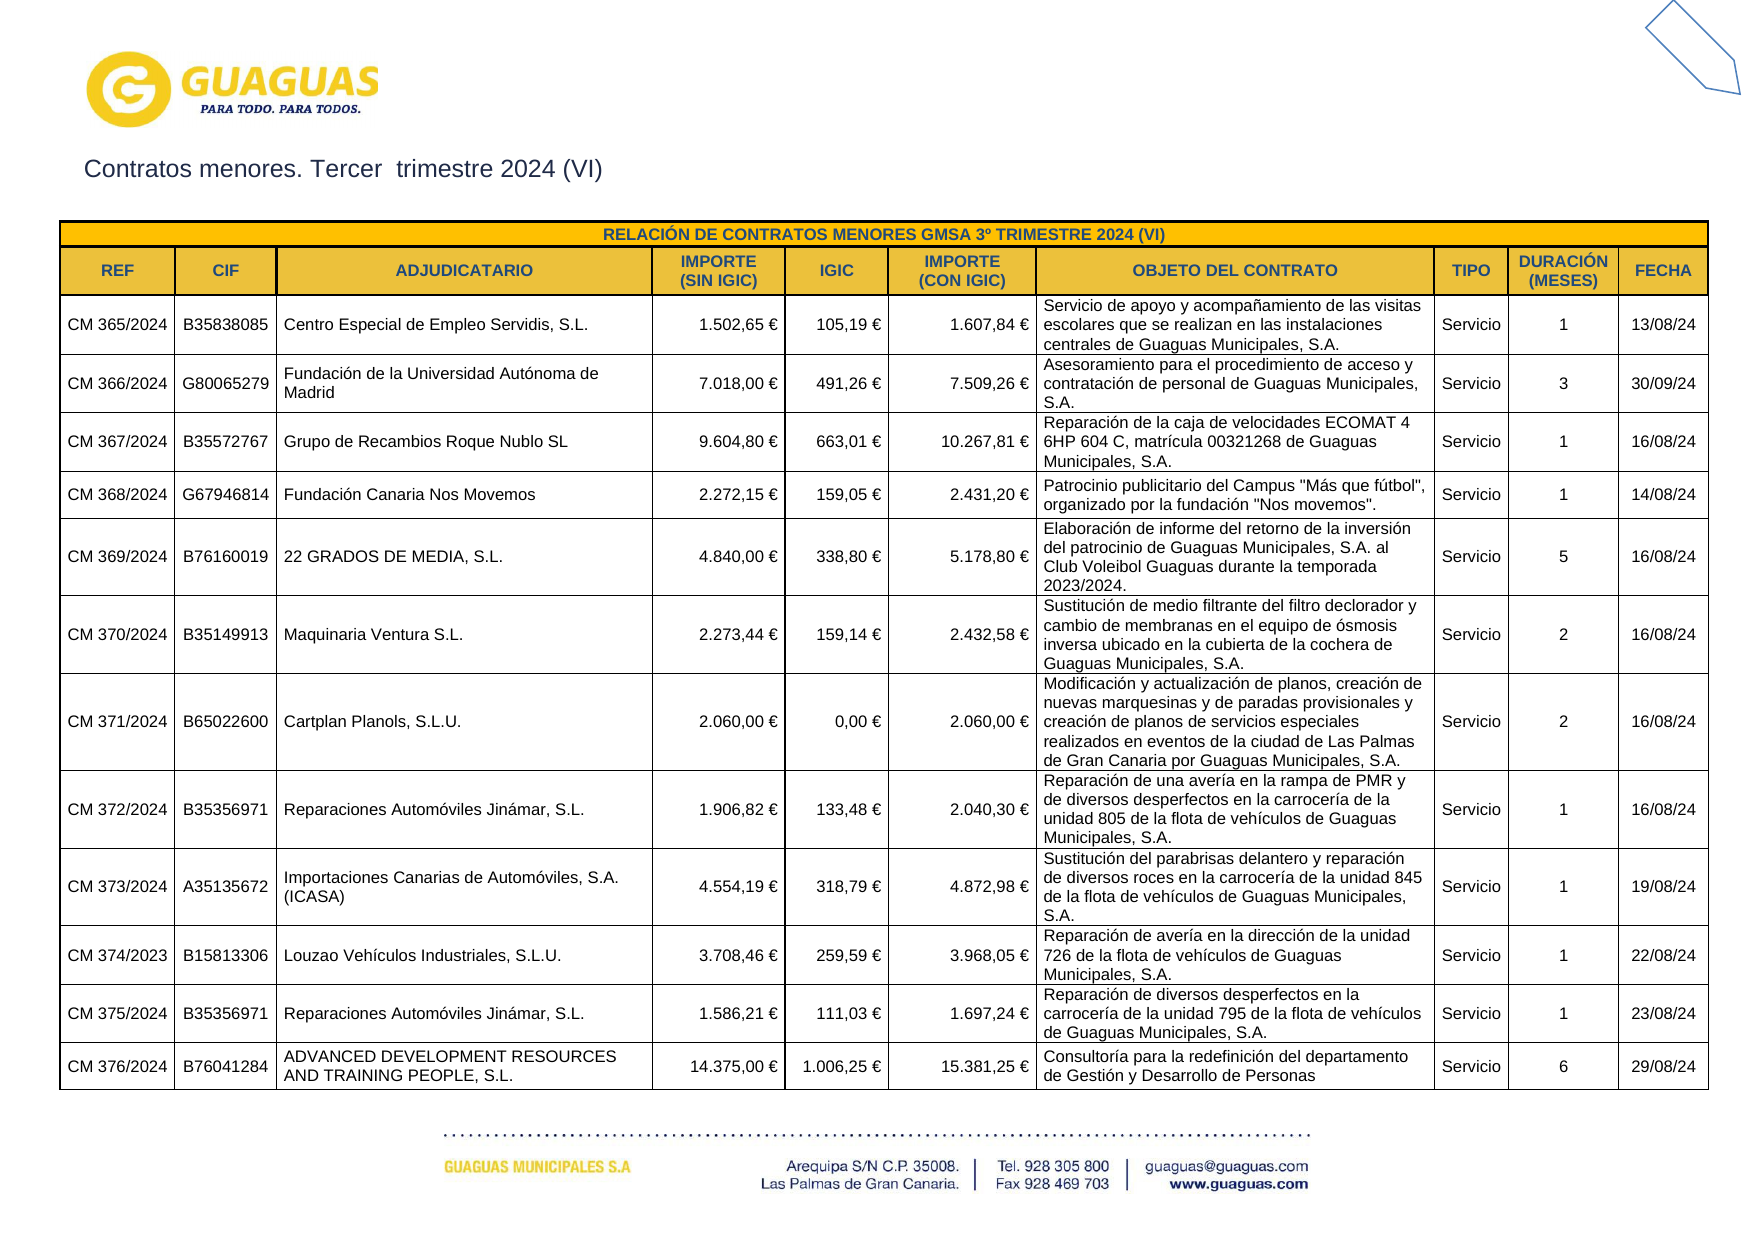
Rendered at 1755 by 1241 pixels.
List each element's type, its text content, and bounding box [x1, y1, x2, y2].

table_cell 7.509,26 € [889, 355, 1036, 412]
table_cell 1.006,25 € [786, 1043, 888, 1089]
table_cell 16/08/24 [1619, 519, 1708, 595]
table_cell Modificación y actualización de planos, creación de nuevas marquesinas y de paradas provisionales y creación de planos de servicios especiales realizados en eventos de la ciudad de Las Palmas de Gran Canaria por Guaguas Municipales, S.A. [1037, 674, 1434, 770]
table_cell 22 GRADOS DE MEDIA, S.L. [277, 519, 652, 595]
table_cell Servicio [1435, 849, 1508, 925]
table_cell Fundación Canaria Nos Movemos [277, 472, 652, 517]
table_cell CM 365/2024 [61, 296, 174, 353]
table_cell 2 [1509, 674, 1618, 770]
table_cell Reparaciones Automóviles Jinámar, S.L. [277, 985, 652, 1042]
table_cell 1 [1509, 926, 1618, 984]
table_cell 22/08/24 [1619, 926, 1708, 984]
table_cell Servicio [1435, 413, 1508, 471]
table_cell 9.604,80 € [653, 413, 784, 471]
table_cell Asesoramiento para el procedimiento de acceso y contratación de personal de Guaguas Municipales, S.A. [1037, 355, 1434, 412]
table_cell Reparación de la caja de velocidades ECOMAT 4 6HP 604 C, matrícula 00321268 de Guaguas Municipales, S.A. [1037, 413, 1434, 471]
table_cell Sustitución del parabrisas delantero y reparación de diversos roces en la carrocería de la unidad 845 de la flota de vehículos de Guaguas Municipales, S.A. [1037, 849, 1434, 925]
text Contratos menores. Tercer trimestre 2024 (VI) [84, 154, 1607, 183]
table_cell CM 373/2024 [61, 849, 174, 925]
table_cell Sustitución de medio filtrante del filtro declorador y cambio de membranas en el equipo de ósmosis inversa ubicado en la cubierta de la cochera de Guaguas Municipales, S.A. [1037, 596, 1434, 673]
table_cell 159,14 € [786, 596, 888, 673]
table_cell 1 [1509, 849, 1618, 925]
table_cell 259,59 € [786, 926, 888, 984]
table_cell CIF [176, 248, 275, 294]
table_cell Fundación de la Universidad Autónoma de Madrid [277, 355, 652, 412]
table_cell Maquinaria Ventura S.L. [277, 596, 652, 673]
table_cell 663,01 € [786, 413, 888, 471]
table_cell Grupo de Recambios Roque Nublo SL [277, 413, 652, 471]
table_cell Servicio [1435, 596, 1508, 673]
table_cell 1 [1509, 413, 1618, 471]
table_cell 14.375,00 € [653, 1043, 784, 1089]
table_cell 1 [1509, 296, 1618, 353]
table_cell Servicio [1435, 674, 1508, 770]
table_cell Elaboración de informe del retorno de la inversión del patrocinio de Guaguas Municipales, S.A. al Club Voleibol Guaguas durante la temporada 2023/2024. [1037, 519, 1434, 595]
table_cell CM 366/2024 [61, 355, 174, 412]
table_cell 1.586,21 € [653, 985, 784, 1042]
table_cell 338,80 € [786, 519, 888, 595]
table_cell 6 [1509, 1043, 1618, 1089]
table_cell 2.432,58 € [889, 596, 1036, 673]
table_cell CM 371/2024 [61, 674, 174, 770]
table_cell CM 367/2024 [61, 413, 174, 471]
table_cell 133,48 € [786, 771, 888, 847]
table_cell 1 [1509, 472, 1618, 517]
table_cell 3 [1509, 355, 1618, 412]
table_cell 3.968,05 € [889, 926, 1036, 984]
table_cell B35149913 [175, 596, 276, 673]
table_cell 1.502,65 € [653, 296, 784, 353]
table_cell CM 374/2023 [61, 926, 174, 984]
table_cell Servicio [1435, 926, 1508, 984]
table_cell 2.060,00 € [653, 674, 784, 770]
table_cell Servicio [1435, 296, 1508, 353]
table_cell B35572767 [175, 413, 276, 471]
table_cell Cartplan Planols, S.L.U. [277, 674, 652, 770]
table_cell ADVANCED DEVELOPMENT RESOURCES AND TRAINING PEOPLE, S.L. [277, 1043, 652, 1089]
table_cell CM 372/2024 [61, 771, 174, 847]
table_cell Servicio [1435, 355, 1508, 412]
table_cell B76041284 [175, 1043, 276, 1089]
table_cell OBJETO DEL CONTRATO [1037, 248, 1433, 294]
table_cell 1 [1509, 771, 1618, 847]
table_cell DURACIÓN (MESES) [1509, 248, 1618, 294]
table_cell 16/08/24 [1619, 771, 1708, 847]
table_cell Servicio [1435, 771, 1508, 847]
table_cell 4.872,98 € [889, 849, 1036, 925]
table_cell 3.708,46 € [653, 926, 784, 984]
table_cell 13/08/24 [1619, 296, 1708, 353]
table_cell 1.906,82 € [653, 771, 784, 847]
table_cell CM 369/2024 [61, 519, 174, 595]
table_cell 1.697,24 € [889, 985, 1036, 1042]
table_cell ADJUDICATARIO [278, 248, 651, 294]
table_cell B35356971 [175, 771, 276, 847]
table_cell 14/08/24 [1619, 472, 1708, 517]
table_cell 0,00 € [786, 674, 888, 770]
table_cell IMPORTE (CON IGIC) [889, 248, 1035, 294]
table_cell 105,19 € [786, 296, 888, 353]
table_cell TIPO [1435, 248, 1507, 294]
table_cell 5.178,80 € [889, 519, 1036, 595]
table_cell 29/08/24 [1619, 1043, 1708, 1089]
table_cell Servicio [1435, 985, 1508, 1042]
table_cell Servicio [1435, 472, 1508, 517]
table_cell 23/08/24 [1619, 985, 1708, 1042]
table_cell 1 [1509, 985, 1618, 1042]
table_cell CM 368/2024 [61, 472, 174, 517]
table_cell 111,03 € [786, 985, 888, 1042]
table_cell Reparación de diversos desperfectos en la carrocería de la unidad 795 de la flota de vehículos de Guaguas Municipales, S.A. [1037, 985, 1434, 1042]
table_cell G67946814 [175, 472, 276, 517]
table_cell 19/08/24 [1619, 849, 1708, 925]
table_header RELACIÓN DE CONTRATOS MENORES GMSA 3º TRIMESTRE 2024 (VI) [61, 223, 1707, 245]
table_cell REF [61, 248, 174, 294]
table_cell FECHA [1619, 248, 1707, 294]
table_cell 30/09/24 [1619, 355, 1708, 412]
table_cell 5 [1509, 519, 1618, 595]
table_cell B35356971 [175, 985, 276, 1042]
table_cell 2.431,20 € [889, 472, 1036, 517]
table_cell A35135672 [175, 849, 276, 925]
table_cell B65022600 [175, 674, 276, 770]
table_cell Reparación de avería en la dirección de la unidad 726 de la flota de vehículos de Guaguas Municipales, S.A. [1037, 926, 1434, 984]
table_cell 15.381,25 € [889, 1043, 1036, 1089]
table_cell Centro Especial de Empleo Servidis, S.L. [277, 296, 652, 353]
table_cell Servicio de apoyo y acompañamiento de las visitas escolares que se realizan en las instalaciones centrales de Guaguas Municipales, S.A. [1037, 296, 1434, 353]
table_cell Servicio [1435, 519, 1508, 595]
table_cell Servicio [1435, 1043, 1508, 1089]
table_cell 4.554,19 € [653, 849, 784, 925]
table_cell 7.018,00 € [653, 355, 784, 412]
table_cell IGIC [786, 248, 887, 294]
table_cell 16/08/24 [1619, 413, 1708, 471]
table_cell Reparación de una avería en la rampa de PMR y de diversos desperfectos en la carrocería de la unidad 805 de la flota de vehículos de Guaguas Municipales, S.A. [1037, 771, 1434, 847]
table_cell Consultoría para la redefinición del departamento de Gestión y Desarrollo de Personas [1037, 1043, 1434, 1089]
table_cell 1.607,84 € [889, 296, 1036, 353]
table_cell CM 376/2024 [61, 1043, 174, 1089]
table_cell 491,26 € [786, 355, 888, 412]
table_cell CM 375/2024 [61, 985, 174, 1042]
table_cell 318,79 € [786, 849, 888, 925]
table_cell 2.040,30 € [889, 771, 1036, 847]
table_cell Louzao Vehículos Industriales, S.L.U. [277, 926, 652, 984]
table_cell 16/08/24 [1619, 596, 1708, 673]
table_cell CM 370/2024 [61, 596, 174, 673]
table_cell G80065279 [175, 355, 276, 412]
table_cell 159,05 € [786, 472, 888, 517]
table_cell B15813306 [175, 926, 276, 984]
table_cell Patrocinio publicitario del Campus "Más que fútbol", organizado por la fundación "Nos movemos". [1037, 472, 1434, 517]
table_cell 2.273,44 € [653, 596, 784, 673]
table_cell Reparaciones Automóviles Jinámar, S.L. [277, 771, 652, 847]
table_cell Importaciones Canarias de Automóviles, S.A. (ICASA) [277, 849, 652, 925]
table_cell B76160019 [175, 519, 276, 595]
table_cell 4.840,00 € [653, 519, 784, 595]
table_cell 2.272,15 € [653, 472, 784, 517]
table_cell 16/08/24 [1619, 674, 1708, 770]
table_cell 2 [1509, 596, 1618, 673]
table_cell 2.060,00 € [889, 674, 1036, 770]
table_cell IMPORTE (SIN IGIC) [653, 248, 784, 294]
table_cell 10.267,81 € [889, 413, 1036, 471]
table_cell B35838085 [175, 296, 276, 353]
